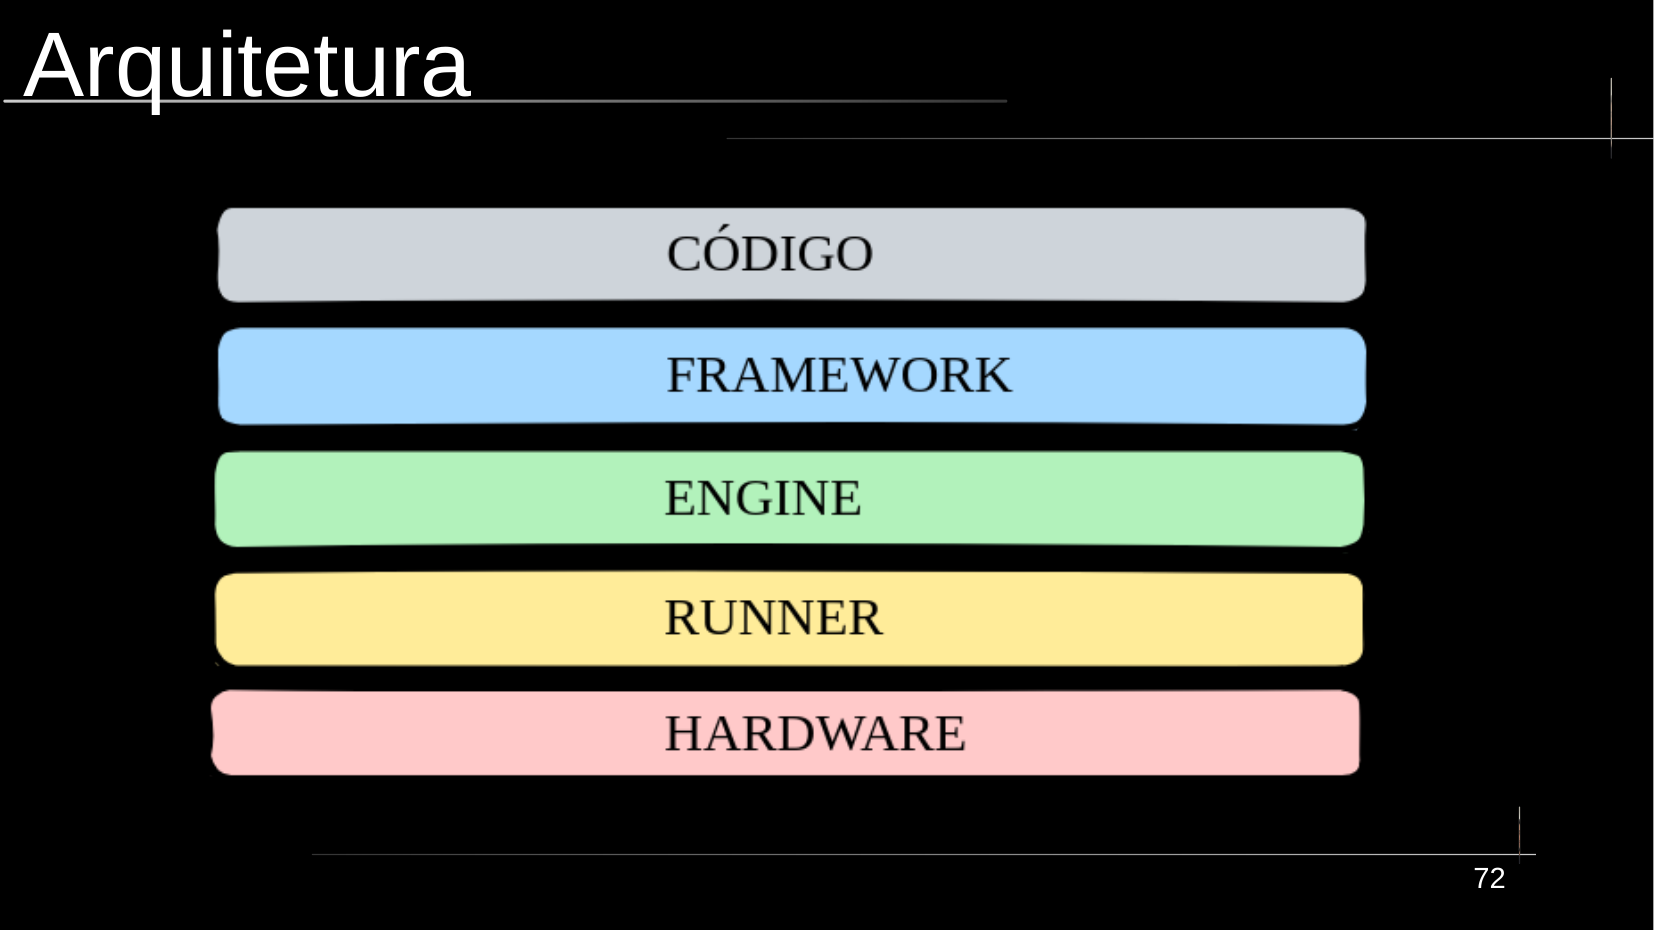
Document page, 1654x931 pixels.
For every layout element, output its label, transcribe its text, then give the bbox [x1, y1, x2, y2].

picture [190, 187, 1388, 797]
title Arquitetura [23, 11, 1589, 119]
